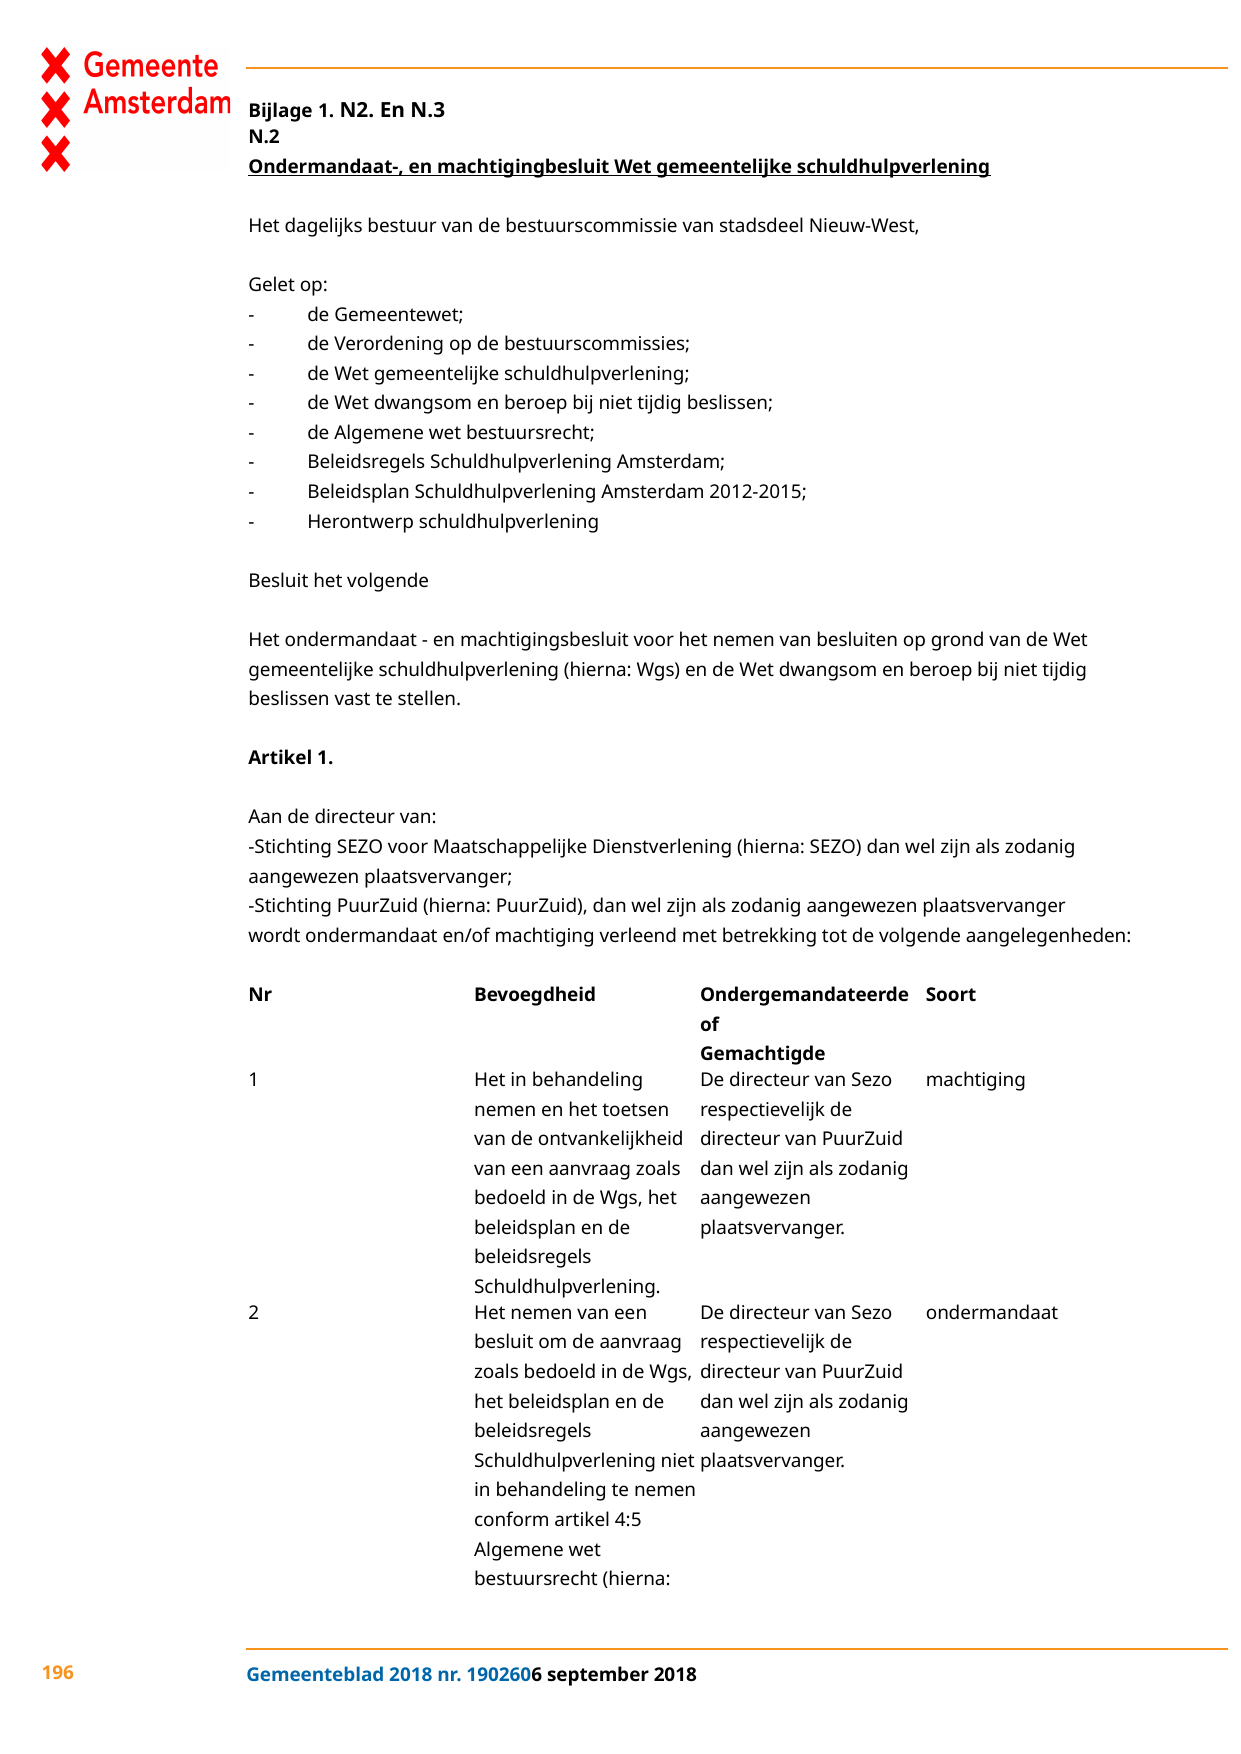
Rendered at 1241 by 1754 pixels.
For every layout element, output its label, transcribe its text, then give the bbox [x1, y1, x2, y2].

text Ondermandaat-, en machtigingbesluit Wet gemeentelijke schuldhulpverlening [248, 153, 1152, 179]
text -Stichting PuurZuid (hierna: PuurZuid), dan wel zijn als zodanig aangewezen plaatsvervanger [248, 892, 1152, 918]
list de Gemeentewet; [248, 301, 1152, 327]
text wordt ondermandaat en/of machtiging verleend met betrekking tot de volgende aangelegenheden: [248, 922, 1152, 948]
text Het dagelijks bestuur van de bestuurscommissie van stadsdeel Nieuw-West, [248, 212, 1152, 238]
table_header Bevoegdheid [474, 981, 700, 1066]
table_cell De directeur van Sezo respectievelijk de directeur van PuurZuid dan wel zijn als zodanig aangewezen plaatsvervanger. [700, 1066, 926, 1299]
table_header Soort [926, 981, 1152, 1066]
text Het ondermandaat - en machtigingsbesluit voor het nemen van besluiten op grond van de Wet gemeentelijke schuldhulpverlening (hierna: Wgs) en de Wet dwangsom en beroep bij niet tijdig beslissen vast te stellen. [248, 626, 1152, 711]
text Bijlage 1. N2. En N.3 [248, 95, 1152, 123]
table_cell De directeur van Sezo respectievelijk de directeur van PuurZuid dan wel zijn als zodanig aangewezen plaatsvervanger. [700, 1299, 926, 1591]
text N.2 [248, 123, 1152, 149]
table_cell machtiging [926, 1066, 1152, 1299]
text Aan de directeur van: [248, 804, 1152, 829]
list de Wet dwangsom en beroep bij niet tijdig beslissen; [248, 389, 1152, 415]
table_cell 2 [248, 1299, 474, 1591]
table_cell 1 [248, 1066, 474, 1299]
text Gelet op: [248, 271, 1152, 297]
table_header Ondergemandateerde of Gemachtigde [700, 981, 926, 1066]
list de Verordening op de bestuurscommissies; [248, 330, 1152, 356]
table_cell Het nemen van een besluit om de aanvraag zoals bedoeld in de Wgs, het beleidsplan en de beleidsregels Schuldhulpverlening niet in behandeling te nemen conform artikel 4:5 Algemene wet bestuursrecht (hierna: [474, 1299, 700, 1591]
text Besluit het volgende [248, 567, 1152, 593]
list de Algemene wet bestuursrecht; [248, 419, 1152, 445]
table_cell Het in behandeling nemen en het toetsen van de ontvankelijkheid van een aanvraag zoals bedoeld in de Wgs, het beleidsplan en de beleidsregels Schuldhulpverlening. [474, 1066, 700, 1299]
list Beleidsplan Schuldhulpverlening Amsterdam 2012-2015; [248, 478, 1152, 504]
table_header Nr [248, 981, 474, 1066]
list de Wet gemeentelijke schuldhulpverlening; [248, 360, 1152, 386]
table_cell ondermandaat [926, 1299, 1152, 1591]
list Herontwerp schuldhulpverlening [248, 508, 1152, 534]
picture [41, 47, 231, 172]
text Artikel 1. [248, 744, 1152, 770]
list Beleidsregels Schuldhulpverlening Amsterdam; [248, 449, 1152, 474]
text -Stichting SEZO voor Maatschappelijke Dienstverlening (hierna: SEZO) dan wel zijn als zodanig aangewezen plaatsvervanger; [248, 833, 1152, 889]
